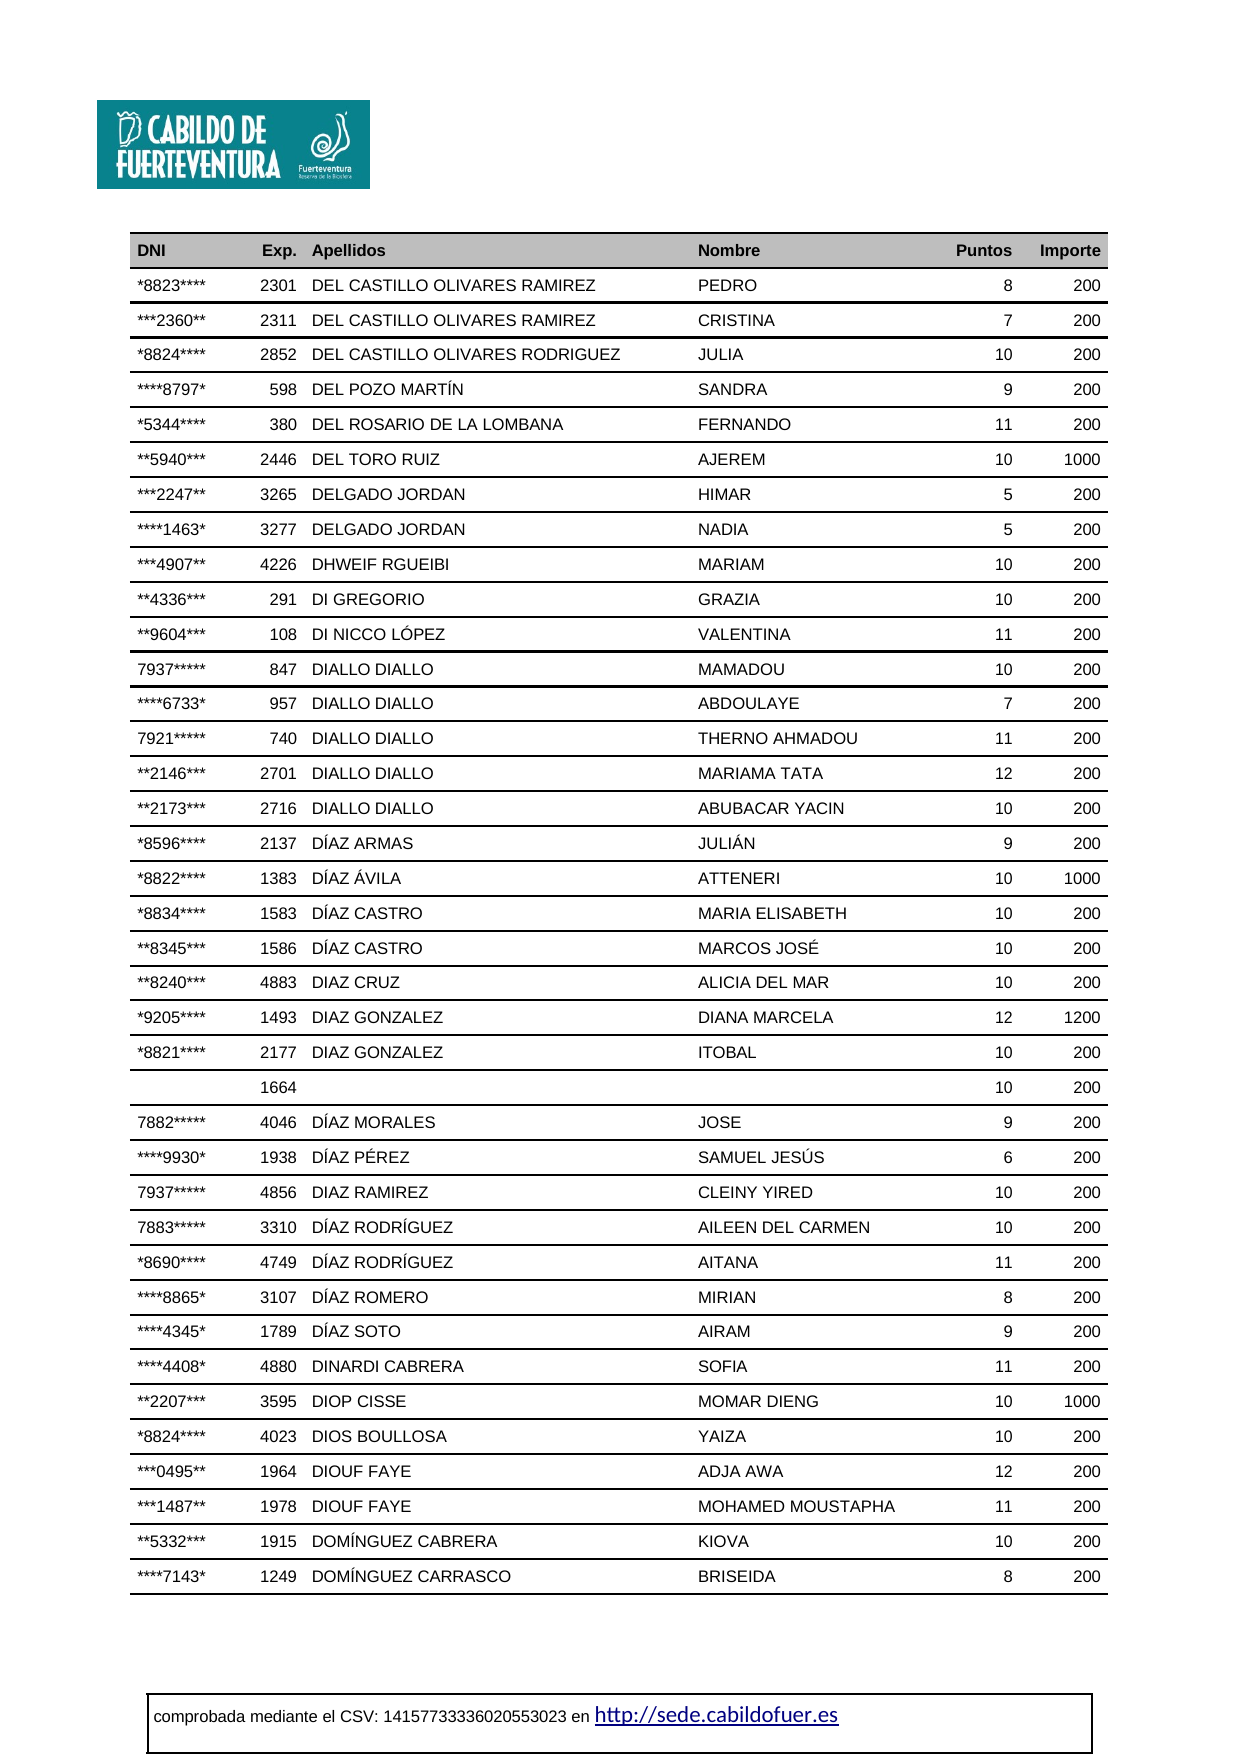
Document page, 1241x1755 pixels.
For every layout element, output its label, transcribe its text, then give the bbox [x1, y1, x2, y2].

table_cell 200 [1026, 304, 1108, 336]
table_cell DÍAZ ÁVILA [304, 862, 660, 895]
table_cell CRISTINA [660, 304, 925, 336]
table_cell 10 [925, 653, 1026, 685]
table_cell 200 [1026, 1106, 1108, 1139]
table_cell *8596**** [130, 827, 233, 860]
table_cell DI GREGORIO [304, 583, 660, 616]
table_cell 200 [1026, 653, 1108, 685]
table_cell 200 [1026, 1246, 1108, 1278]
table_cell DELGADO JORDAN [304, 513, 660, 546]
table_cell 200 [1026, 1071, 1108, 1104]
table_cell 7882***** [130, 1106, 233, 1139]
table_cell **8345*** [130, 932, 233, 964]
table_cell 200 [1026, 792, 1108, 825]
table_cell SOFIA [660, 1350, 925, 1383]
table_cell *8834**** [130, 897, 233, 929]
table_cell MARCOS JOSÉ [660, 932, 925, 964]
table_cell DI NICCO LÓPEZ [304, 618, 660, 650]
table_cell *8822**** [130, 862, 233, 895]
table_cell DIAZ GONZALEZ [304, 1036, 660, 1069]
table_cell AITANA [660, 1246, 925, 1278]
table_cell ABUBACAR YACIN [660, 792, 925, 825]
table_cell **5940*** [130, 443, 233, 476]
table_cell 1789 [233, 1316, 304, 1348]
table_cell DIANA MARCELA [660, 1001, 925, 1034]
table_cell 200 [1026, 1490, 1108, 1523]
table_cell 957 [233, 688, 304, 720]
table_cell 2301 [233, 269, 304, 301]
table_cell DEL CASTILLO OLIVARES RODRIGUEZ [304, 339, 660, 371]
table_header Puntos [925, 234, 1026, 267]
table_cell SANDRA [660, 373, 925, 406]
table_cell BRISEIDA [660, 1560, 925, 1593]
table_cell 1964 [233, 1455, 304, 1488]
table_cell 1583 [233, 897, 304, 929]
table_cell 200 [1026, 932, 1108, 964]
table_cell 4226 [233, 548, 304, 581]
table_cell 11 [925, 722, 1026, 755]
table_cell 4856 [233, 1176, 304, 1209]
table_cell 4046 [233, 1106, 304, 1139]
table_cell 847 [233, 653, 304, 685]
table_cell 10 [925, 1385, 1026, 1418]
table_cell 10 [925, 548, 1026, 581]
table_cell DIOUF FAYE [304, 1455, 660, 1488]
table_cell 10 [925, 967, 1026, 999]
table_cell 10 [925, 583, 1026, 616]
table_cell 3107 [233, 1281, 304, 1313]
table_cell 598 [233, 373, 304, 406]
table_cell PEDRO [660, 269, 925, 301]
table_cell 9 [925, 827, 1026, 860]
table_cell DÍAZ ROMERO [304, 1281, 660, 1313]
table_cell ***0495** [130, 1455, 233, 1488]
table_cell DOMÍNGUEZ CARRASCO [304, 1560, 660, 1593]
table_cell 108 [233, 618, 304, 650]
table_cell JULIÁN [660, 827, 925, 860]
table_cell 10 [925, 862, 1026, 895]
table_cell 1000 [1026, 1385, 1108, 1418]
table_cell 7937***** [130, 653, 233, 685]
table_cell DEL CASTILLO OLIVARES RAMIREZ [304, 269, 660, 301]
table_cell 12 [925, 1455, 1026, 1488]
table_cell [130, 1071, 233, 1104]
table_cell 2137 [233, 827, 304, 860]
table_cell CLEINY YIRED [660, 1176, 925, 1209]
table_cell DEL POZO MARTÍN [304, 373, 660, 406]
table_cell MIRIAN [660, 1281, 925, 1313]
table_cell DÍAZ SOTO [304, 1316, 660, 1348]
table_cell SAMUEL JESÚS [660, 1141, 925, 1174]
table_cell 10 [925, 1211, 1026, 1244]
table_cell 200 [1026, 1036, 1108, 1069]
table_cell YAIZA [660, 1420, 925, 1453]
table_cell 200 [1026, 1176, 1108, 1209]
table_header Importe [1026, 234, 1108, 267]
table_cell HIMAR [660, 478, 925, 511]
table_header Exp. [233, 234, 304, 267]
table_cell **2207*** [130, 1385, 233, 1418]
table_cell 200 [1026, 408, 1108, 441]
table_cell 4880 [233, 1350, 304, 1383]
table_cell DELGADO JORDAN [304, 478, 660, 511]
table_cell 8 [925, 269, 1026, 301]
table_cell 7 [925, 304, 1026, 336]
table_cell **8240*** [130, 967, 233, 999]
table_cell AIRAM [660, 1316, 925, 1348]
table_cell 200 [1026, 827, 1108, 860]
table_cell *8690**** [130, 1246, 233, 1278]
table_cell 10 [925, 1176, 1026, 1209]
table_cell [304, 1071, 660, 1104]
table_cell 11 [925, 408, 1026, 441]
table_cell 200 [1026, 1350, 1108, 1383]
table_cell **4336*** [130, 583, 233, 616]
table_cell DIOS BOULLOSA [304, 1420, 660, 1453]
table_cell 1000 [1026, 862, 1108, 895]
table_cell 200 [1026, 1211, 1108, 1244]
table_cell DIAZ CRUZ [304, 967, 660, 999]
table_cell 11 [925, 1490, 1026, 1523]
table_cell *8821**** [130, 1036, 233, 1069]
table_cell AJEREM [660, 443, 925, 476]
table_cell ****4408* [130, 1350, 233, 1383]
table_cell 10 [925, 932, 1026, 964]
table_cell 1493 [233, 1001, 304, 1034]
table_cell 200 [1026, 339, 1108, 371]
table_cell 8 [925, 1560, 1026, 1593]
table_cell 2311 [233, 304, 304, 336]
table_cell 1938 [233, 1141, 304, 1174]
table_cell [660, 1071, 925, 1104]
table_cell ****9930* [130, 1141, 233, 1174]
table_cell 2446 [233, 443, 304, 476]
table_cell 200 [1026, 757, 1108, 790]
table_cell 8 [925, 1281, 1026, 1313]
table_cell 12 [925, 1001, 1026, 1034]
table_cell 12 [925, 757, 1026, 790]
table_cell 7937***** [130, 1176, 233, 1209]
table_cell 200 [1026, 373, 1108, 406]
table_cell GRAZIA [660, 583, 925, 616]
table_cell 2716 [233, 792, 304, 825]
table_cell 5 [925, 513, 1026, 546]
table_cell 10 [925, 792, 1026, 825]
table_cell DIAZ RAMIREZ [304, 1176, 660, 1209]
table_cell DIAZ GONZALEZ [304, 1001, 660, 1034]
table_cell 200 [1026, 583, 1108, 616]
table_cell 200 [1026, 478, 1108, 511]
table_cell 200 [1026, 1141, 1108, 1174]
table_cell 291 [233, 583, 304, 616]
table_cell MARIA ELISABETH [660, 897, 925, 929]
table_cell ****8797* [130, 373, 233, 406]
table_cell 10 [925, 443, 1026, 476]
table_cell DOMÍNGUEZ CABRERA [304, 1525, 660, 1558]
table_cell JOSE [660, 1106, 925, 1139]
table_cell 1000 [1026, 443, 1108, 476]
table_cell 1200 [1026, 1001, 1108, 1034]
table_cell ****6733* [130, 688, 233, 720]
table_cell 200 [1026, 1560, 1108, 1593]
table_cell DÍAZ CASTRO [304, 932, 660, 964]
table_cell DHWEIF RGUEIBI [304, 548, 660, 581]
table_cell DÍAZ PÉREZ [304, 1141, 660, 1174]
table_cell 5 [925, 478, 1026, 511]
table_cell 9 [925, 1316, 1026, 1348]
table_cell 200 [1026, 897, 1108, 929]
table_cell DÍAZ CASTRO [304, 897, 660, 929]
table_cell 7883***** [130, 1211, 233, 1244]
table_cell 3277 [233, 513, 304, 546]
table_cell ****4345* [130, 1316, 233, 1348]
table_cell 10 [925, 1525, 1026, 1558]
table_cell DIALLO DIALLO [304, 792, 660, 825]
table_cell 7921***** [130, 722, 233, 755]
table_cell DIALLO DIALLO [304, 757, 660, 790]
table_cell 740 [233, 722, 304, 755]
table_cell DINARDI CABRERA [304, 1350, 660, 1383]
table_cell 1586 [233, 932, 304, 964]
table_header Apellidos [304, 234, 660, 267]
table_cell DEL ROSARIO DE LA LOMBANA [304, 408, 660, 441]
table_cell 10 [925, 1036, 1026, 1069]
table_cell *8824**** [130, 1420, 233, 1453]
table_cell 3310 [233, 1211, 304, 1244]
table_cell ADJA AWA [660, 1455, 925, 1488]
table_cell MARIAMA TATA [660, 757, 925, 790]
table_cell FERNANDO [660, 408, 925, 441]
table_cell 10 [925, 1420, 1026, 1453]
table_cell AILEEN DEL CARMEN [660, 1211, 925, 1244]
table_cell 200 [1026, 688, 1108, 720]
table_cell ***2360** [130, 304, 233, 336]
table_cell 3595 [233, 1385, 304, 1418]
table_cell ALICIA DEL MAR [660, 967, 925, 999]
table_cell 380 [233, 408, 304, 441]
table_cell DEL TORO RUIZ [304, 443, 660, 476]
table_cell 11 [925, 1246, 1026, 1278]
table_cell 2177 [233, 1036, 304, 1069]
table_cell DÍAZ MORALES [304, 1106, 660, 1139]
table_cell 200 [1026, 513, 1108, 546]
table_cell VALENTINA [660, 618, 925, 650]
table_cell 3265 [233, 478, 304, 511]
table_cell JULIA [660, 339, 925, 371]
table_cell 200 [1026, 548, 1108, 581]
table_cell 2701 [233, 757, 304, 790]
table_cell 1664 [233, 1071, 304, 1104]
table_cell DIOP CISSE [304, 1385, 660, 1418]
table_cell 200 [1026, 1316, 1108, 1348]
table_cell ****1463* [130, 513, 233, 546]
table_cell *5344**** [130, 408, 233, 441]
table_header DNI [130, 234, 233, 267]
table_cell MARIAM [660, 548, 925, 581]
table_cell 4023 [233, 1420, 304, 1453]
table_cell *8823**** [130, 269, 233, 301]
table_cell 1915 [233, 1525, 304, 1558]
table_cell 4883 [233, 967, 304, 999]
table_header Nombre [660, 234, 925, 267]
table_cell 200 [1026, 618, 1108, 650]
table_cell **2173*** [130, 792, 233, 825]
table_cell 200 [1026, 1281, 1108, 1313]
table_cell NADIA [660, 513, 925, 546]
table_cell 200 [1026, 967, 1108, 999]
table_cell MOHAMED MOUSTAPHA [660, 1490, 925, 1523]
table_cell **5332*** [130, 1525, 233, 1558]
table_cell **9604*** [130, 618, 233, 650]
table_cell DIALLO DIALLO [304, 653, 660, 685]
table_cell ****7143* [130, 1560, 233, 1593]
table_cell 1978 [233, 1490, 304, 1523]
table_cell *8824**** [130, 339, 233, 371]
table_cell MOMAR DIENG [660, 1385, 925, 1418]
table_cell ***4907** [130, 548, 233, 581]
table_cell DÍAZ RODRÍGUEZ [304, 1246, 660, 1278]
table_cell DIOUF FAYE [304, 1490, 660, 1523]
table_cell 9 [925, 1106, 1026, 1139]
table_cell 200 [1026, 269, 1108, 301]
table_cell 200 [1026, 1455, 1108, 1488]
table_cell 2852 [233, 339, 304, 371]
table_cell 1249 [233, 1560, 304, 1593]
table_cell 11 [925, 618, 1026, 650]
table_cell 10 [925, 897, 1026, 929]
table_cell ***2247** [130, 478, 233, 511]
table_cell ITOBAL [660, 1036, 925, 1069]
table_cell 200 [1026, 1525, 1108, 1558]
table_cell 7 [925, 688, 1026, 720]
table_cell 200 [1026, 1420, 1108, 1453]
table_cell ****8865* [130, 1281, 233, 1313]
table_cell **2146*** [130, 757, 233, 790]
table_cell DIALLO DIALLO [304, 722, 660, 755]
table_cell ATTENERI [660, 862, 925, 895]
table_cell 10 [925, 339, 1026, 371]
table_cell DIALLO DIALLO [304, 688, 660, 720]
table_cell DÍAZ ARMAS [304, 827, 660, 860]
table_cell THERNO AHMADOU [660, 722, 925, 755]
table_cell 200 [1026, 722, 1108, 755]
table_cell 10 [925, 1071, 1026, 1104]
table_cell DEL CASTILLO OLIVARES RAMIREZ [304, 304, 660, 336]
table_cell DÍAZ RODRÍGUEZ [304, 1211, 660, 1244]
table_cell KIOVA [660, 1525, 925, 1558]
table_cell MAMADOU [660, 653, 925, 685]
table_cell ***1487** [130, 1490, 233, 1523]
table_cell 6 [925, 1141, 1026, 1174]
table_cell *9205**** [130, 1001, 233, 1034]
table_cell 9 [925, 373, 1026, 406]
table_cell 11 [925, 1350, 1026, 1383]
table_cell 1383 [233, 862, 304, 895]
table_cell 4749 [233, 1246, 304, 1278]
table_cell ABDOULAYE [660, 688, 925, 720]
